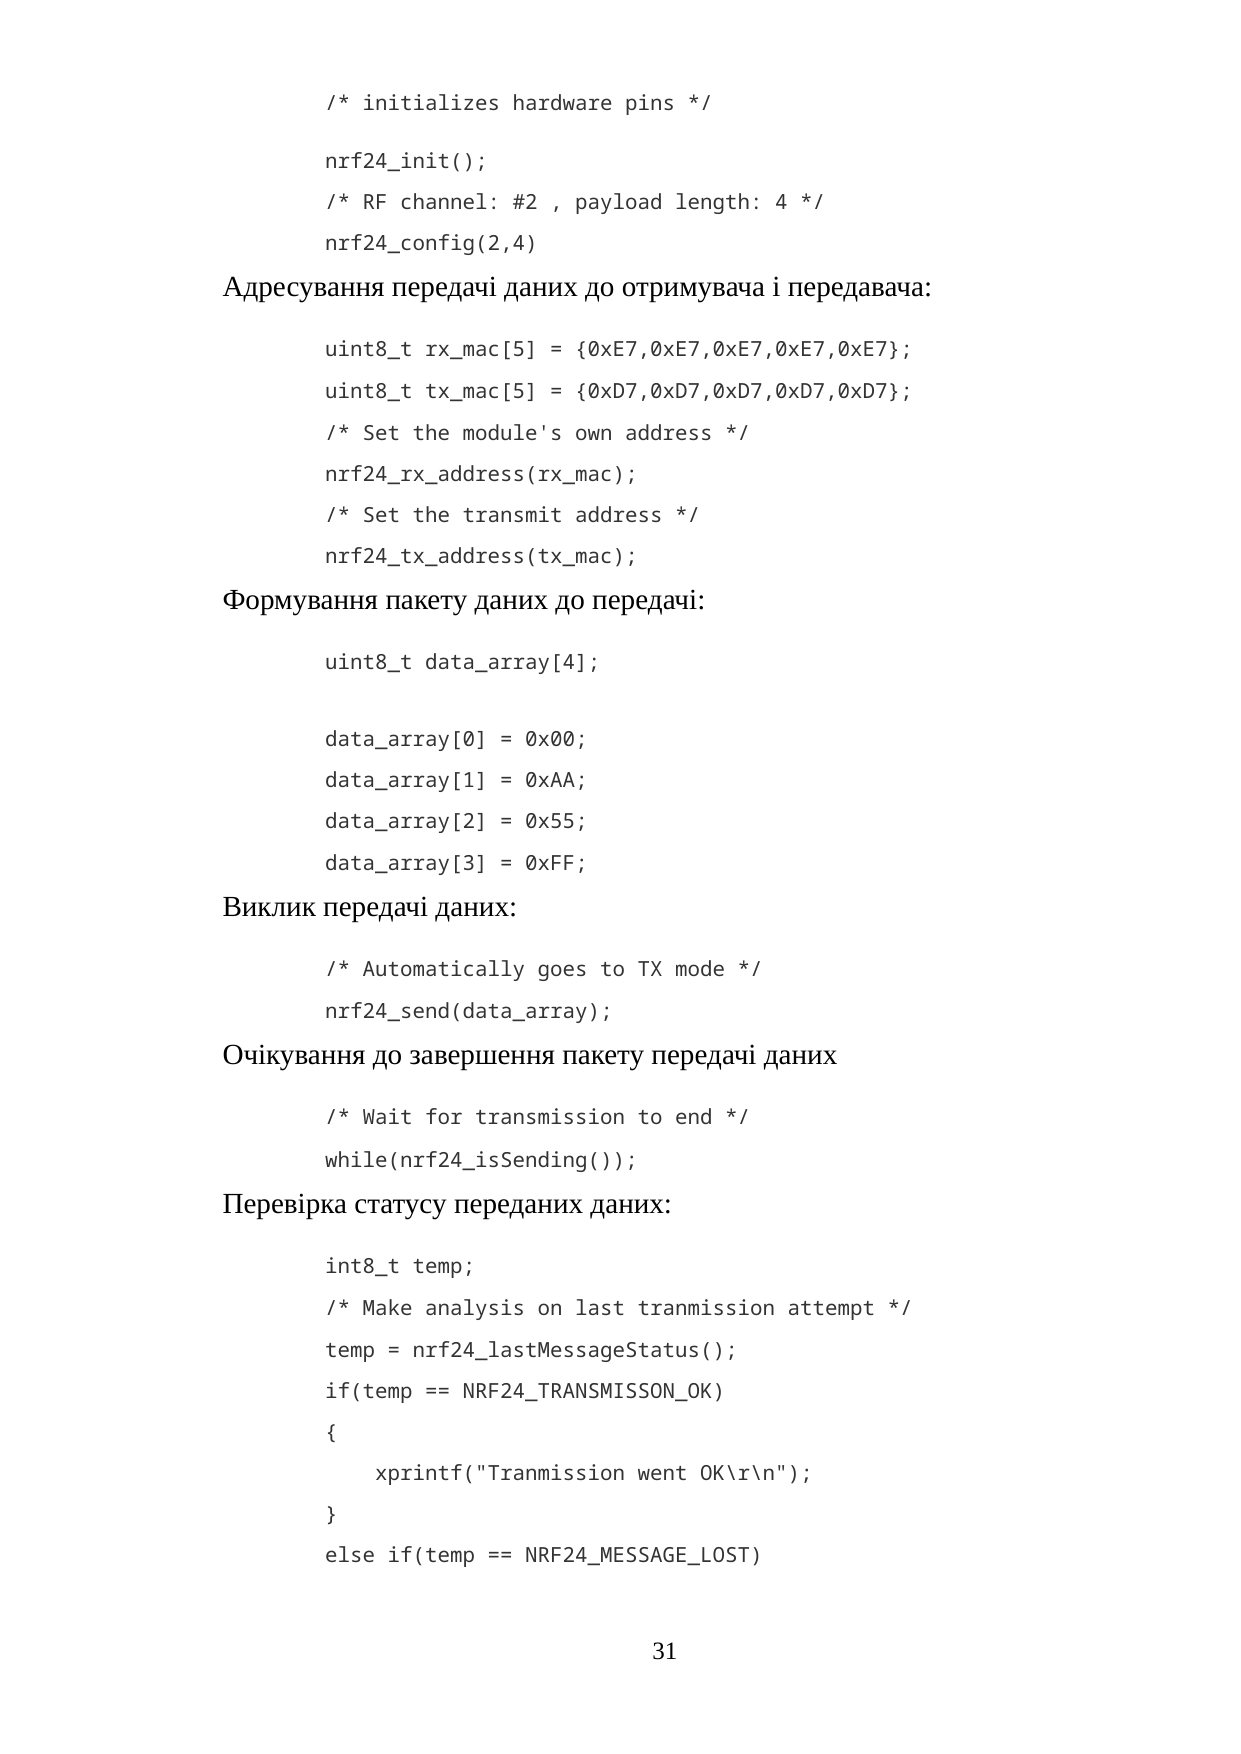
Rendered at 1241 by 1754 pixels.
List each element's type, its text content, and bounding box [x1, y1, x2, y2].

text uint8_t data_array[4]; [325, 647, 1152, 676]
text nrf24_config(2,4) [325, 228, 1152, 256]
text { [325, 1417, 1152, 1445]
text } [325, 1499, 1152, 1528]
text Адресування передачі даних до отримувача і передавача: [177, 269, 1152, 303]
text Формування пакету даних до передачі: [177, 582, 1152, 616]
text /* Set the transmit address */ [325, 500, 1152, 528]
text /* initializes hardware pins */ [325, 88, 1152, 117]
text else if(temp == NRF24_MESSAGE_LOST) [325, 1541, 1152, 1569]
text temp = nrf24_lastMessageStatus(); [325, 1335, 1152, 1363]
text uint8_t rx_mac[5] = {0xE7,0xE7,0xE7,0xE7,0xE7}; [325, 334, 1152, 362]
text /* Set the module's own address */ [325, 418, 1152, 446]
text nrf24_send(data_array); [325, 996, 1152, 1025]
text nrf24_tx_address(tx_mac); [325, 541, 1152, 570]
text if(temp == NRF24_TRANSMISSON_OK) [325, 1376, 1152, 1404]
text nrf24_init(); [325, 146, 1152, 174]
text while(nrf24_isSending()); [325, 1145, 1152, 1173]
text Очікування до завершення пакету передачі даних [177, 1037, 1152, 1071]
text data_array[0] = 0x00; [325, 724, 1152, 753]
text data_array[2] = 0x55; [325, 806, 1152, 835]
text Виклик передачі даних: [177, 889, 1152, 922]
text /* Wait for transmission to end */ [325, 1102, 1152, 1131]
text data_array[1] = 0xAA; [325, 765, 1152, 794]
text /* RF channel: #2 , payload length: 4 */ [325, 187, 1152, 215]
text /* Automatically goes to TX mode */ [325, 954, 1152, 982]
text data_array[3] = 0xFF; [325, 848, 1152, 876]
text nrf24_rx_address(rx_mac); [325, 459, 1152, 487]
text /* Make analysis on last tranmission attempt */ [325, 1293, 1152, 1322]
text uint8_t tx_mac[5] = {0xD7,0xD7,0xD7,0xD7,0xD7}; [325, 377, 1152, 405]
text Перевірка статусу переданих даних: [177, 1186, 1152, 1219]
text xprintf("Tranmission went OK\r\n"); [325, 1458, 1152, 1487]
text int8_t temp; [325, 1251, 1152, 1279]
